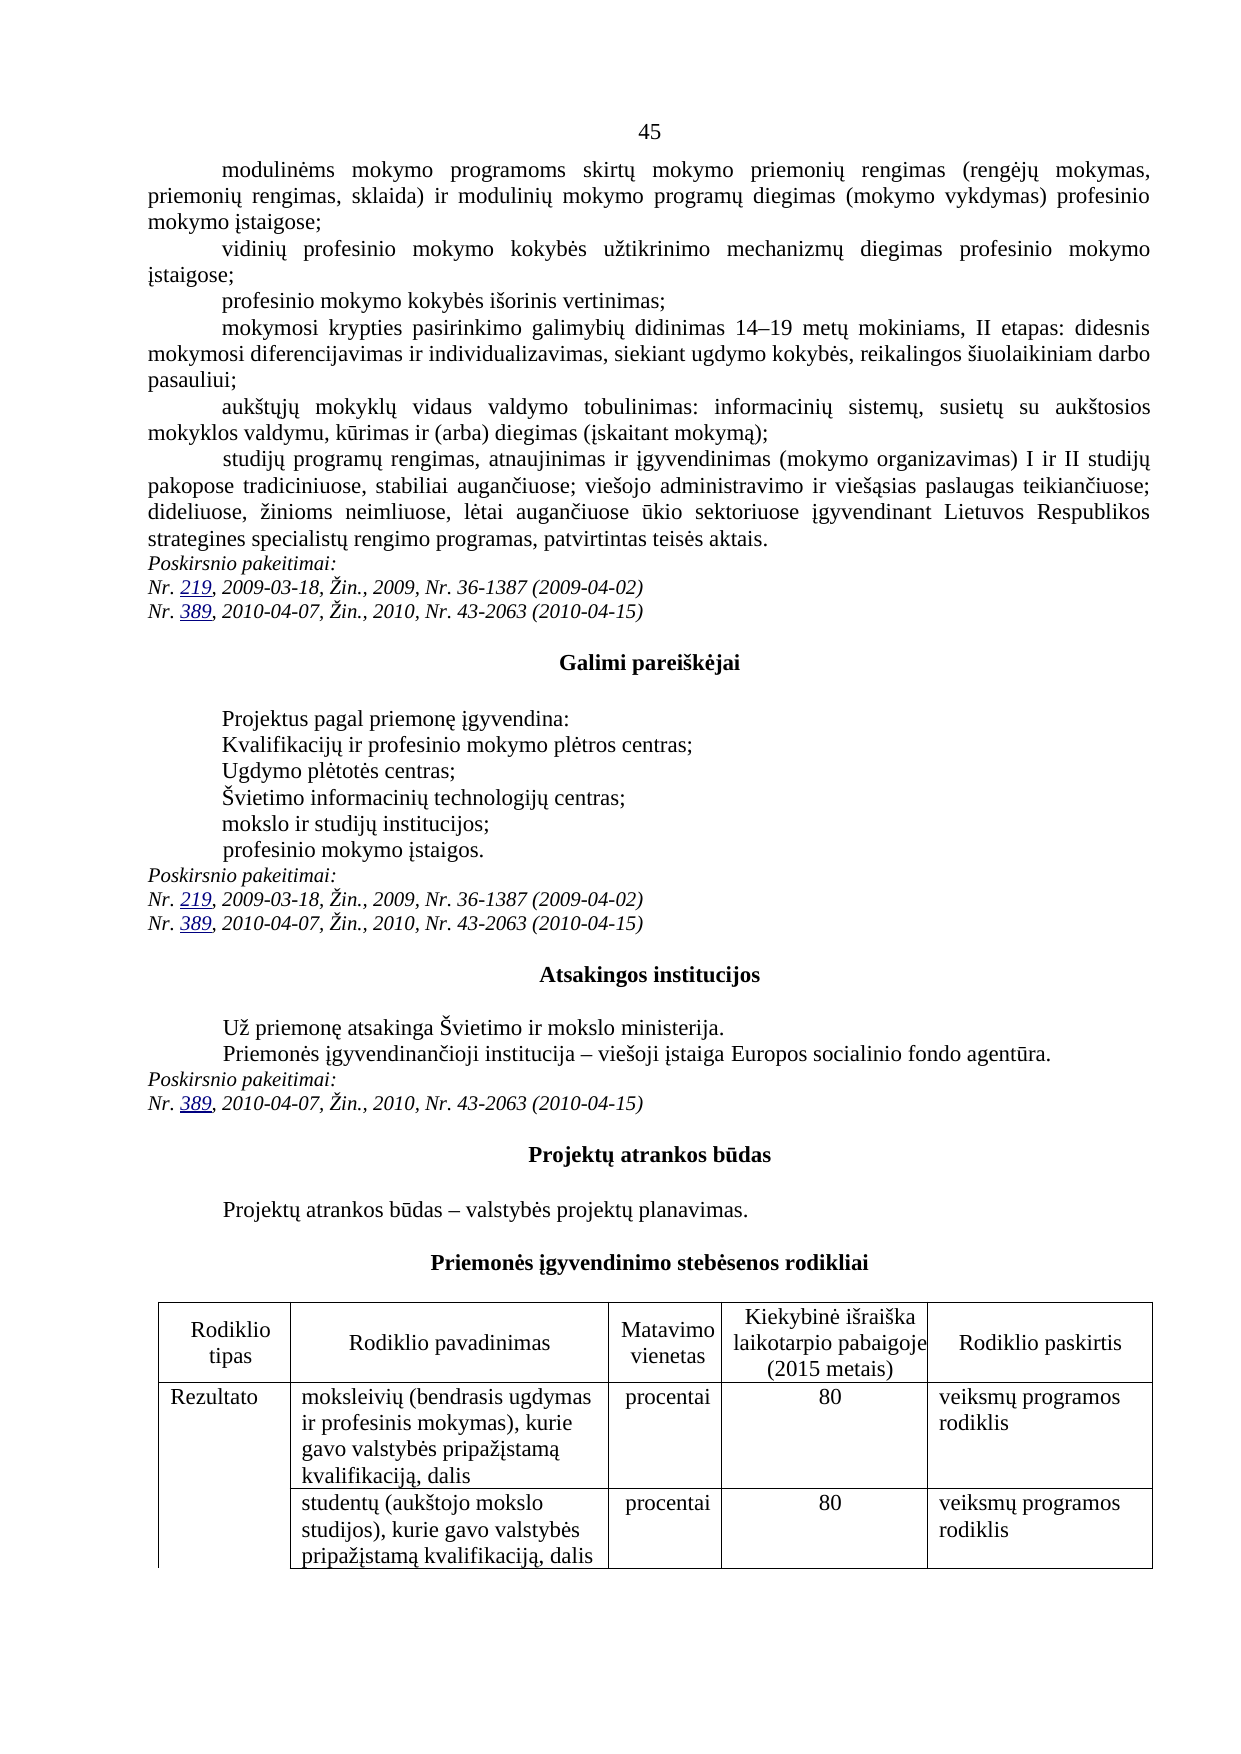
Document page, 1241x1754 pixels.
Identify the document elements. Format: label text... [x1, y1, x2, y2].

text mokslo ir studijų institucijos; [148, 810, 1152, 836]
text Nr. 219, 2009-03-18, Žin., 2009, Nr. 36-1387 (2009-04-02) [148, 887, 1152, 911]
text Ugdymo plėtotės centras; [148, 757, 1152, 784]
text studijų programų rengimas, atnaujinimas ir įgyvendinimas (mokymo organizavimas) I ir II studijų pakopose tradiciniuose, stabiliai augančiuose; viešojo administravimo ir viešąsias paslaugas teikiančiuose; dideliuose, žinioms neimliuose, lėtai augančiuose ūkio sektoriuose įgyvendinant Lietuvos Respublikos strategines specialistų rengimo programas, patvirtintas teisės aktais. [148, 446, 1152, 551]
table_header Rodiklio pavadinimas [291, 1303, 608, 1382]
text Kvalifikacijų ir profesinio mokymo plėtros centras; [148, 731, 1152, 757]
table_cell procentai [609, 1383, 721, 1488]
text vidinių profesinio mokymo kokybės užtikrinimo mechanizmų diegimas profesinio mokymo įstaigose; [148, 235, 1152, 287]
text Nr. 389, 2010-04-07, Žin., 2010, Nr. 43-2063 (2010-04-15) [148, 1091, 1152, 1115]
text Galimi pareiškėjai [148, 649, 1152, 676]
table_cell 80 [722, 1489, 927, 1568]
text profesinio mokymo kokybės išorinis vertinimas; [148, 287, 1152, 314]
text Projektų atrankos būdas [148, 1141, 1152, 1167]
text Atsakingos institucijos [148, 961, 1152, 988]
table_cell Rezultato [159, 1383, 290, 1568]
text Nr. 219, 2009-03-18, Žin., 2009, Nr. 36-1387 (2009-04-02) [148, 575, 1152, 599]
text Priemonės įgyvendinančioji institucija – viešoji įstaiga Europos socialinio fondo agentūra. [148, 1040, 1152, 1067]
text Projektus pagal priemonę įgyvendina: [148, 704, 1152, 731]
table_cell procentai [609, 1489, 721, 1568]
table_header Rodiklio tipas [159, 1303, 290, 1382]
text Nr. 389, 2010-04-07, Žin., 2010, Nr. 43-2063 (2010-04-15) [148, 911, 1152, 935]
table_cell moksleivių (bendrasis ugdymas ir profesinis mokymas), kurie gavo valstybės pripažįstamą kvalifikaciją, dalis [291, 1383, 608, 1488]
table_header Kiekybinė išraiška laikotarpio pabaigoje (2015 metais) [722, 1303, 927, 1382]
text Poskirsnio pakeitimai: [148, 551, 1152, 575]
text Poskirsnio pakeitimai: [148, 1067, 1152, 1091]
text aukštųjų mokyklų vidaus valdymo tobulinimas: informacinių sistemų, susietų su aukštosios mokyklos valdymu, kūrimas ir (arba) diegimas (įskaitant mokymą); [148, 393, 1152, 446]
table_cell veiksmų programos rodiklis [928, 1383, 1152, 1488]
table_cell veiksmų programos rodiklis [928, 1489, 1152, 1568]
text Poskirsnio pakeitimai: [148, 863, 1152, 887]
table_header Rodiklio paskirtis [928, 1303, 1152, 1382]
text profesinio mokymo įstaigos. [185, 836, 1152, 863]
table_cell studentų (aukštojo mokslo studijos), kurie gavo valstybės pripažįstamą kvalifikaciją, dalis [291, 1489, 608, 1568]
text Priemonės įgyvendinimo stebėsenos rodikliai [148, 1249, 1152, 1275]
table_cell 80 [722, 1383, 927, 1488]
text Už priemonę atsakinga Švietimo ir mokslo ministerija. [148, 1014, 1152, 1040]
text Švietimo informacinių technologijų centras; [148, 784, 1152, 810]
text Nr. 389, 2010-04-07, Žin., 2010, Nr. 43-2063 (2010-04-15) [148, 599, 1152, 623]
text mokymosi krypties pasirinkimo galimybių didinimas 14–19 metų mokiniams, II etapas: didesnis mokymosi diferencijavimas ir individualizavimas, siekiant ugdymo kokybės, reikalingos šiuolaikiniam darbo pasauliui; [148, 314, 1152, 393]
text Projektų atrankos būdas – valstybės projektų planavimas. [185, 1196, 1152, 1223]
text modulinėms mokymo programoms skirtų mokymo priemonių rengimas (rengėjų mokymas, priemonių rengimas, sklaida) ir modulinių mokymo programų diegimas (mokymo vykdymas) profesinio mokymo įstaigose; [148, 156, 1152, 235]
table_header Matavimo vienetas [609, 1303, 721, 1382]
